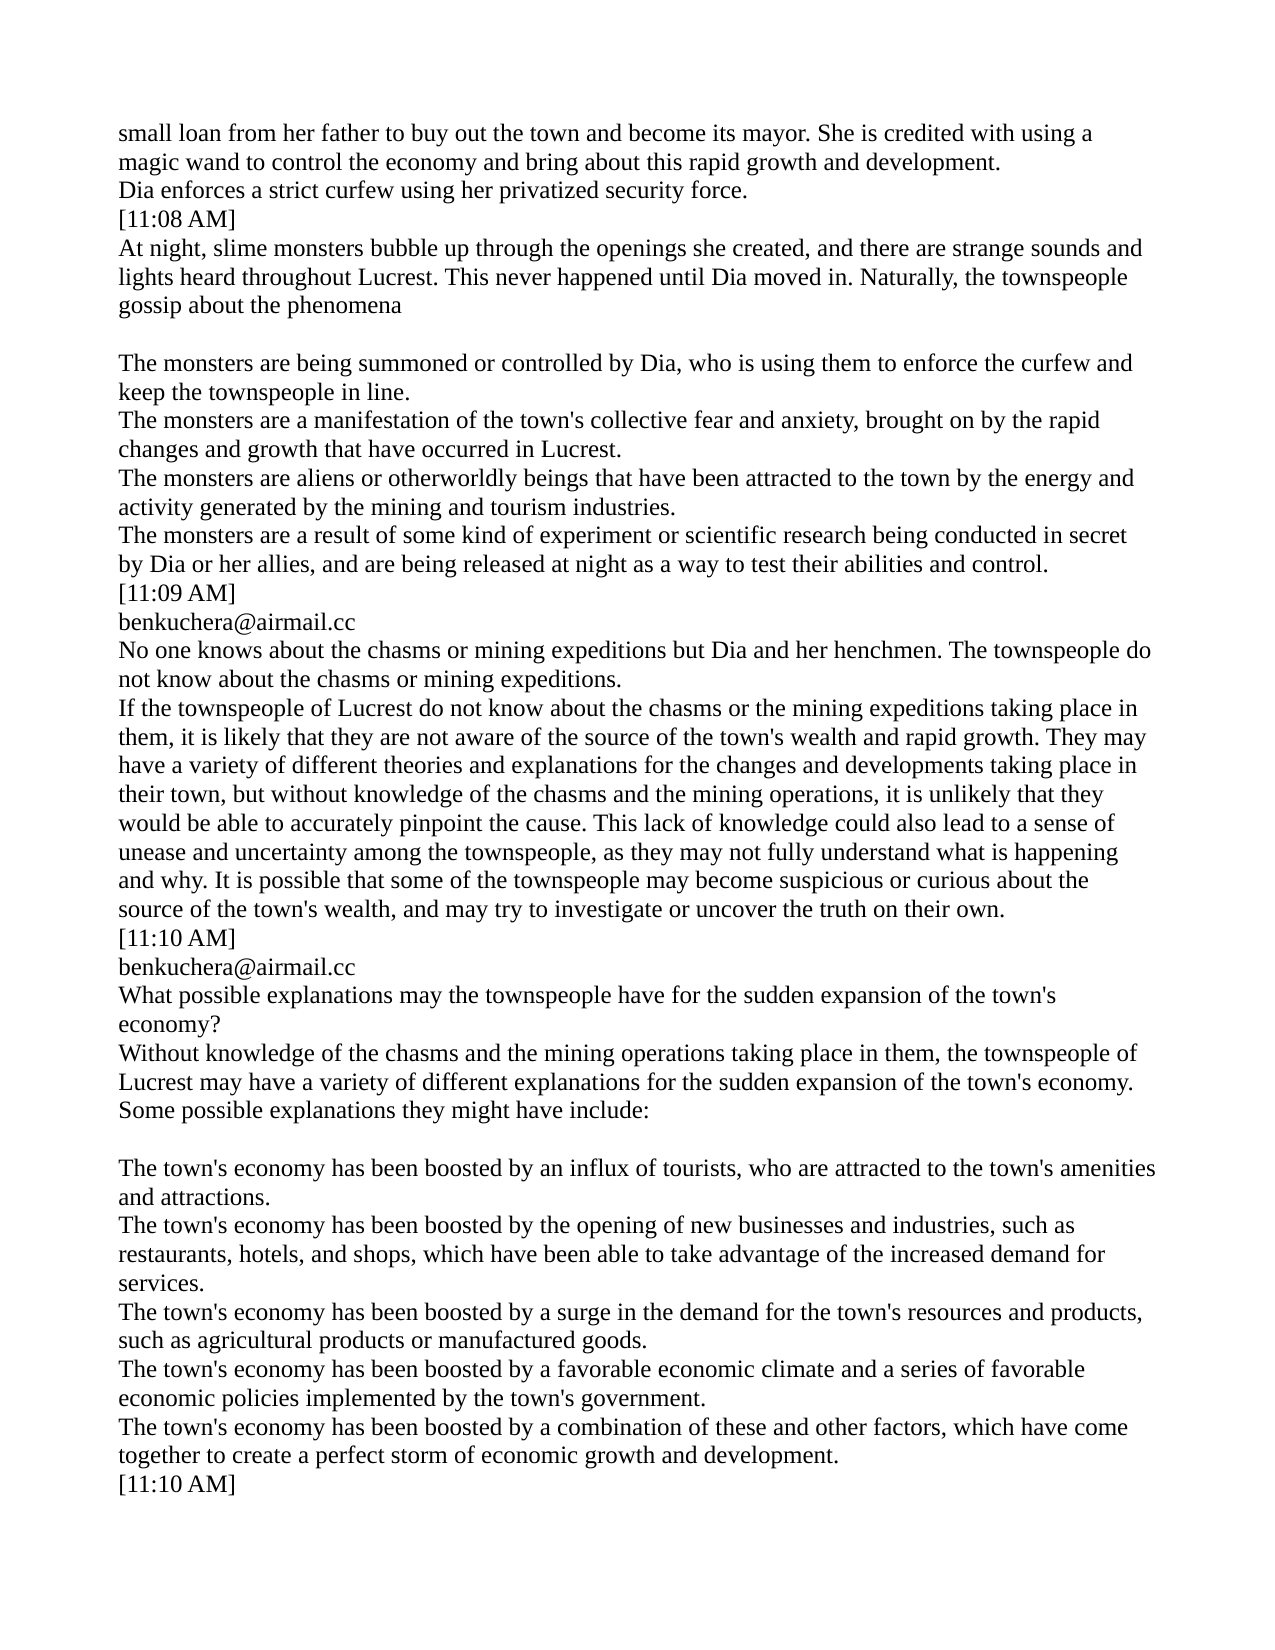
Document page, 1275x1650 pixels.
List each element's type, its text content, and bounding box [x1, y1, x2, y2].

text small loan from her father to buy out the town and become its mayor. She is credited with using a magic wand to control the economy and bring about this rapid growth and development. [118, 118, 1157, 176]
text The monsters are a result of some kind of experiment or scientific research being conducted in secret by Dia or her allies, and are being released at night as a way to test their abilities and control. [118, 521, 1157, 578]
text The monsters are being summoned or controlled by Dia, who is using them to enforce the curfew and keep the townspeople in line. [118, 348, 1157, 406]
text The town's economy has been boosted by a combination of these and other factors, which have come together to create a perfect storm of economic growth and development. [118, 1412, 1157, 1469]
text At night, slime monsters bubble up through the openings she created, and there are strange sounds and lights heard throughout Lucrest. This never happened until Dia moved in. Naturally, the townspeople gossip about the phenomena [118, 233, 1157, 319]
text Dia enforces a strict curfew using her privatized security force. [118, 176, 1157, 204]
text The town's economy has been boosted by the opening of new businesses and industries, such as restaurants, hotels, and shops, which have been able to take advantage of the increased demand for services. [118, 1211, 1157, 1297]
text The town's economy has been boosted by an influx of tourists, who are attracted to the town's amenities and attractions. [118, 1153, 1157, 1211]
text The town's economy has been boosted by a favorable economic climate and a series of favorable economic policies implemented by the town's government. [118, 1354, 1157, 1412]
text The monsters are aliens or otherworldly beings that have been attracted to the town by the energy and activity generated by the mining and tourism industries. [118, 463, 1157, 521]
text The monsters are a manifestation of the town's collective fear and anxiety, brought on by the rapid changes and growth that have occurred in Lucrest. [118, 406, 1157, 463]
text What possible explanations may the townspeople have for the sudden expansion of the town's economy? [118, 981, 1157, 1038]
text benkuchera@airmail.cc [118, 952, 1157, 981]
text [11:10 AM] [118, 1469, 1157, 1498]
text benkuchera@airmail.cc [118, 607, 1157, 636]
text If the townspeople of Lucrest do not know about the chasms or the mining expeditions taking place in them, it is likely that they are not aware of the source of the town's wealth and rapid growth. They may have a variety of different theories and explanations for the changes and developments taking place in their town, but without knowledge of the chasms and the mining operations, it is unlikely that they would be able to accurately pinpoint the cause. This lack of knowledge could also lead to a sense of unease and uncertainty among the townspeople, as they may not fully understand what is happening and why. It is possible that some of the townspeople may become suspicious or curious about the source of the town's wealth, and may try to investigate or uncover the truth on their own. [118, 693, 1157, 923]
text [11:08 AM] [118, 204, 1157, 233]
text [11:09 AM] [118, 578, 1157, 607]
text No one knows about the chasms or mining expeditions but Dia and her henchmen. The townspeople do not know about the chasms or mining expeditions. [118, 636, 1157, 693]
text [11:10 AM] [118, 923, 1157, 952]
text Without knowledge of the chasms and the mining operations taking place in them, the townspeople of Lucrest may have a variety of different explanations for the sudden expansion of the town's economy. Some possible explanations they might have include: [118, 1038, 1157, 1124]
text The town's economy has been boosted by a surge in the demand for the town's resources and products, such as agricultural products or manufactured goods. [118, 1297, 1157, 1354]
